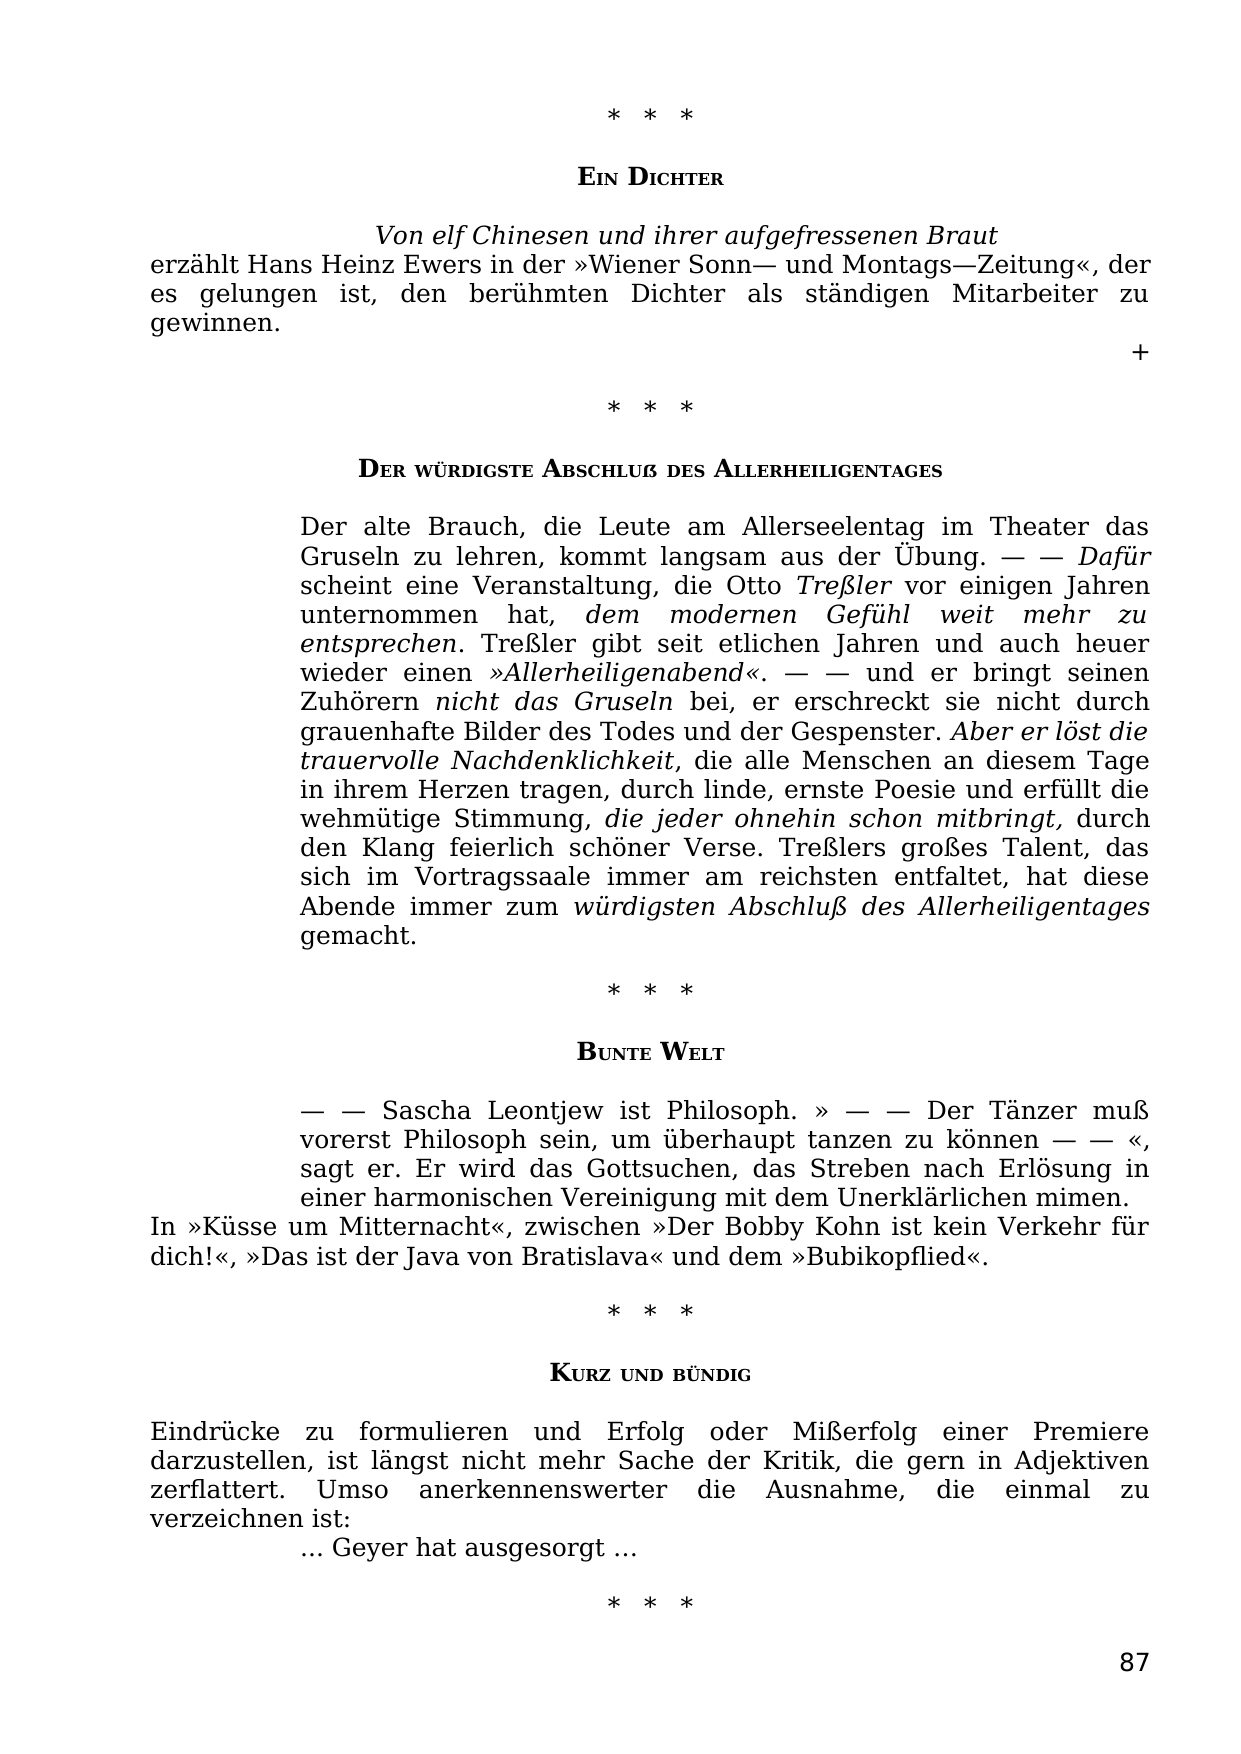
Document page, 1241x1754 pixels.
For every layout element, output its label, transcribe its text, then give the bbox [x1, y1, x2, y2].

text Der alte Brauch, die Leute am Allerseelentag im Theater das Gruseln zu lehren, kommt langsam aus der Übung. — — Dafür scheint eine Veranstaltung, die Otto Treßler vor einigen Jahren unternommen hat, dem modernen Gefühl weit mehr zu entsprechen. Treßler gibt seit etlichen Jahren und auch heuer wieder einen »Allerheiligenabend«. — — und er bringt seinen Zuhörern nicht das Gruseln bei, er erschreckt sie nicht durch grauenhafte Bilder des Todes und der Gespenster. Aber er löst die trauervolle Nachdenklichkeit, die alle Menschen an diesem Tage in ihrem Herzen tragen, durch linde, ernste Poesie und erfüllt die wehmütige Stimmung, die jeder ohnehin schon mitbringt, durch den Klang feierlich schöner Verse. Treßlers großes Talent, das sich im Vortragssaale immer am reichsten entfaltet, hat diese Abende immer zum würdigsten Abschluß des Allerheiligentages gemacht. [300, 512, 1151, 950]
text Von elf Chinesen und ihrer aufgefressenen Braut [150, 221, 1151, 250]
text * * * [150, 104, 1151, 133]
text * * * [150, 396, 1151, 425]
text — — Sascha Leontjew ist Philosoph. » — — Der Tänzer muß vorerst Philosoph sein, um überhaupt tanzen zu können — — «, sagt er. Er wird das Gottsuchen, das Streben nach Erlösung in einer harmonischen Vereinigung mit dem Unerklärlichen mimen. [300, 1096, 1151, 1212]
text erzählt Hans Heinz Ewers in der »Wiener Sonn— und Montags—Zeitung«, der es gelungen ist, den berühmten Dichter als ständigen Mitarbeiter zu gewinnen. [150, 250, 1151, 337]
text * * * [150, 1300, 1151, 1329]
text In »Küsse um Mitternacht«, zwischen »Der Bobby Kohn ist kein Verkehr für dich!«, »Das ist der Java von Bratislava« und dem »Bubikopflied«. [150, 1212, 1151, 1271]
text + [150, 337, 1151, 367]
text Bunte Welt [150, 1008, 1151, 1067]
text Kurz und bündig [150, 1329, 1151, 1387]
text Ein Dichter [150, 133, 1151, 192]
text ... Geyer hat ausgesorgt … [300, 1533, 1151, 1562]
text Der würdigste Abschluß des Allerheiligentages [150, 425, 1151, 483]
text Eindrücke zu formulieren und Erfolg oder Mißerfolg einer Premiere darzustellen, ist längst nicht mehr Sache der Kritik, die gern in Adjektiven zerflattert. Umso anerkennenswerter die Ausnahme, die einmal zu verzeichnen ist: [150, 1417, 1151, 1533]
text * * * [150, 1592, 1151, 1621]
text * * * [150, 979, 1151, 1008]
